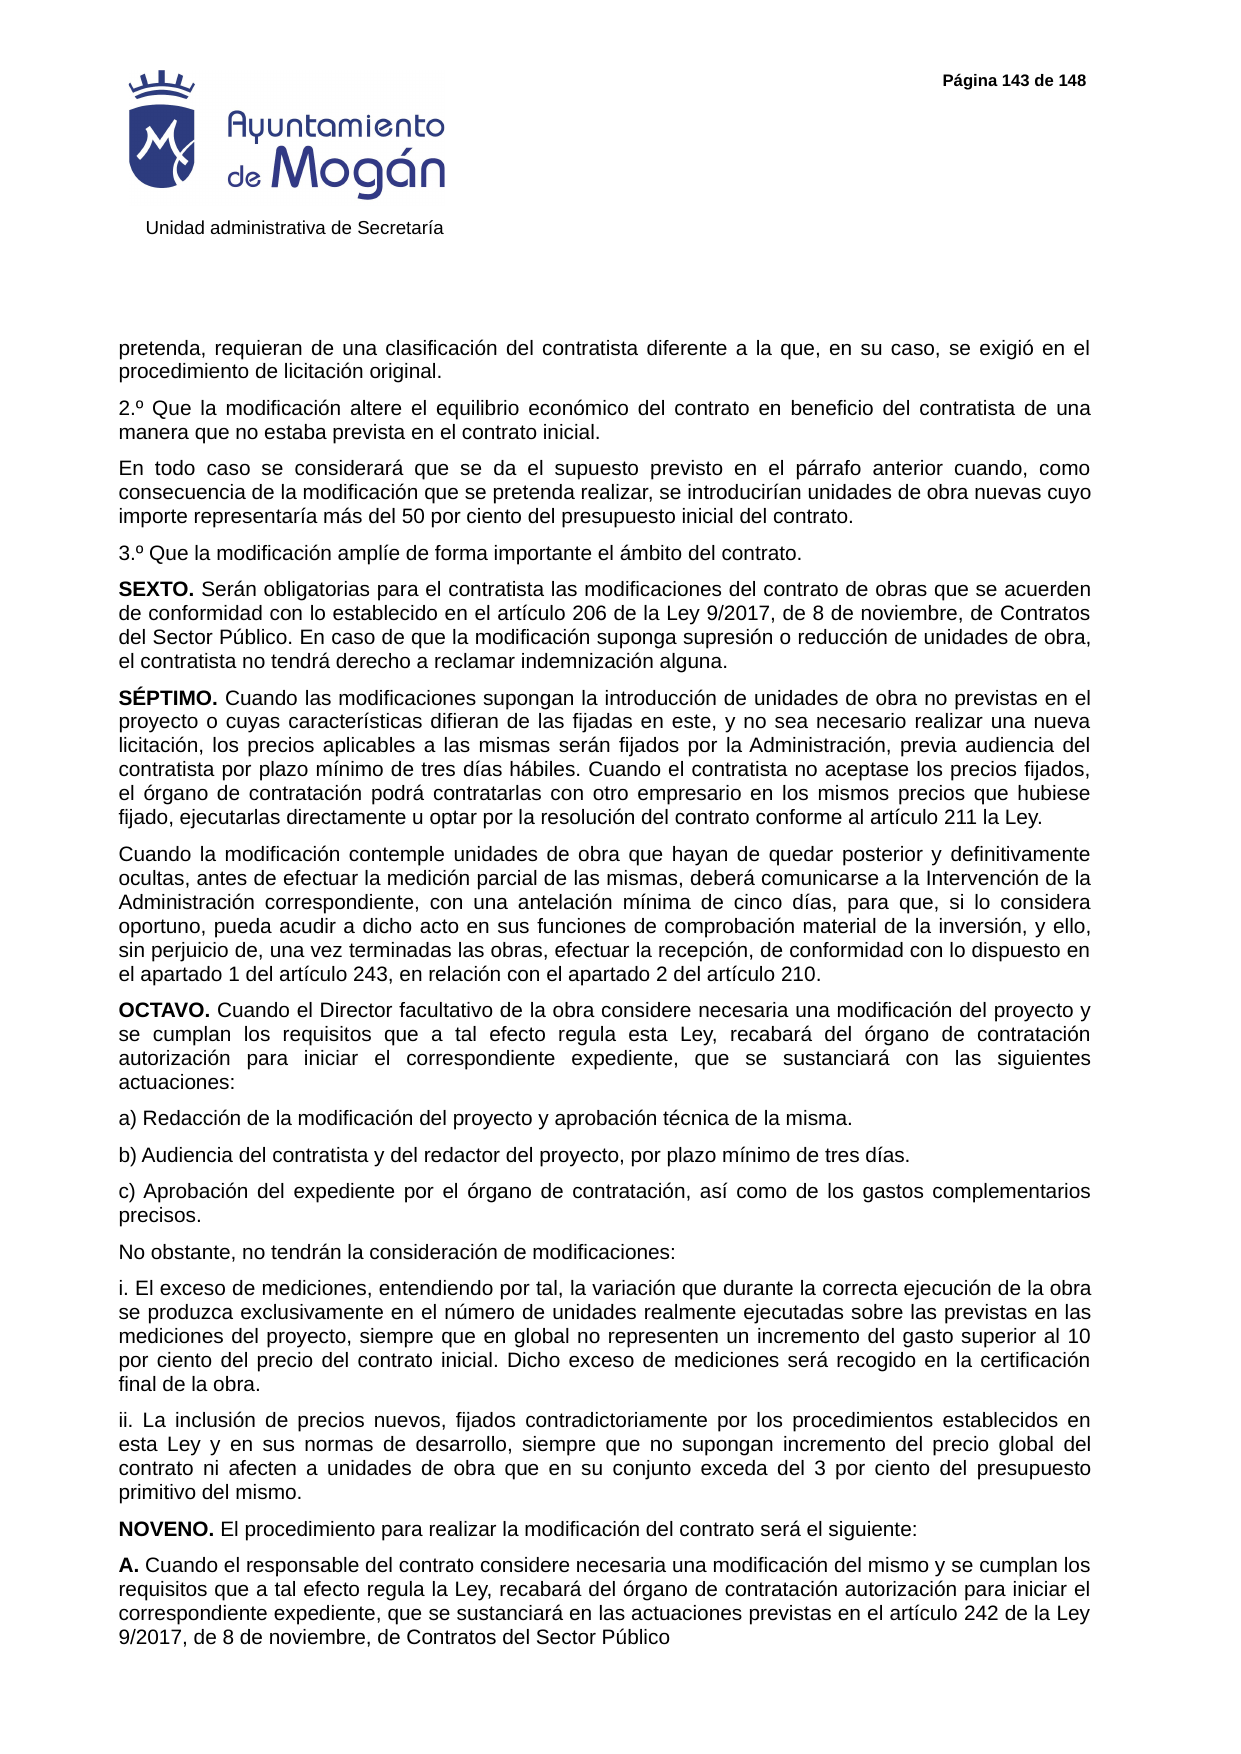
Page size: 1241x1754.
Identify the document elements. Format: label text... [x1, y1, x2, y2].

text a) Redacción de la modificación del proyecto y aprobación técnica de la misma. [118, 1106, 1092, 1130]
text pretenda, requieran de una clasificación del contratista diferente a la que, en su caso, se exigió en el procedimiento de licitación original. [118, 335, 1092, 383]
text ii. La inclusión de precios nuevos, fijados contradictoriamente por los procedimientos establecidos en esta Ley y en sus normas de desarrollo, siempre que no supongan incremento del precio global del contrato ni afecten a unidades de obra que en su conjunto exceda del 3 por ciento del presupuesto primitivo del mismo. [118, 1408, 1092, 1504]
text A. Cuando el responsable del contrato considere necesaria una modificación del mismo y se cumplan los requisitos que a tal efecto regula la Ley, recabará del órgano de contratación autorización para iniciar el correspondiente expediente, que se sustanciará en las actuaciones previstas en el artículo 242 de la Ley 9/2017, de 8 de noviembre, de Contratos del Sector Público [118, 1553, 1092, 1649]
text Cuando la modificación contemple unidades de obra que hayan de quedar posterior y definitivamente ocultas, antes de efectuar la medición parcial de las mismas, deberá comunicarse a la Intervención de la Administración correspondiente, con una antelación mínima de cinco días, para que, si lo considera oportuno, pueda acudir a dicho acto en sus funciones de comprobación material de la inversión, y ello, sin perjuicio de, una vez terminadas las obras, efectuar la recepción, de conformidad con lo dispuesto en el apartado 1 del artículo 243, en relación con el apartado 2 del artículo 210. [118, 842, 1092, 985]
text 3.º Que la modificación amplíe de forma importante el ámbito del contrato. [118, 541, 1092, 564]
text NOVENO. El procedimiento para realizar la modificación del contrato será el siguiente: [118, 1517, 1092, 1541]
picture [128, 70, 445, 206]
text i. El exceso de mediciones, entendiendo por tal, la variación que durante la correcta ejecución de la obra se produzca exclusivamente en el número de unidades realmente ejecutadas sobre las previstas en las mediciones del proyecto, siempre que en global no representen un incremento del gasto superior al 10 por ciento del precio del contrato inicial. Dicho exceso de mediciones será recogido en la certificación final de la obra. [118, 1276, 1092, 1396]
text 2.º Que la modificación altere el equilibrio económico del contrato en beneficio del contratista de una manera que no estaba prevista en el contrato inicial. [118, 396, 1092, 444]
text SÉPTIMO. Cuando las modificaciones supongan la introducción de unidades de obra no previstas en el proyecto o cuyas características difieran de las fijadas en este, y no sea necesario realizar una nueva licitación, los precios aplicables a las mismas serán fijados por la Administración, previa audiencia del contratista por plazo mínimo de tres días hábiles. Cuando el contratista no aceptase los precios fijados, el órgano de contratación podrá contratarlas con otro empresario en los mismos precios que hubiese fijado, ejecutarlas directamente u optar por la resolución del contrato conforme al artículo 211 la Ley. [118, 685, 1092, 829]
text c) Aprobación del expediente por el órgano de contratación, así como de los gastos complementarios precisos. [118, 1179, 1092, 1227]
text SEXTO. Serán obligatorias para el contratista las modificaciones del contrato de obras que se acuerden de conformidad con lo establecido en el artículo 206 de la Ley 9/2017, de 8 de noviembre, de Contratos del Sector Público. En caso de que la modificación suponga supresión o reducción de unidades de obra, el contratista no tendrá derecho a reclamar indemnización alguna. [118, 577, 1092, 673]
text b) Audiencia del contratista y del redactor del proyecto, por plazo mínimo de tres días. [118, 1143, 1092, 1167]
text OCTAVO. Cuando el Director facultativo de la obra considere necesaria una modificación del proyecto y se cumplan los requisitos que a tal efecto regula esta Ley, recabará del órgano de contratación autorización para iniciar el correspondiente expediente, que se sustanciará con las siguientes actuaciones: [118, 998, 1092, 1094]
text En todo caso se considerará que se da el supuesto previsto en el párrafo anterior cuando, como consecuencia de la modificación que se pretenda realizar, se introducirían unidades de obra nuevas cuyo importe representaría más del 50 por ciento del presupuesto inicial del contrato. [118, 456, 1092, 528]
text No obstante, no tendrán la consideración de modificaciones: [118, 1239, 1092, 1263]
